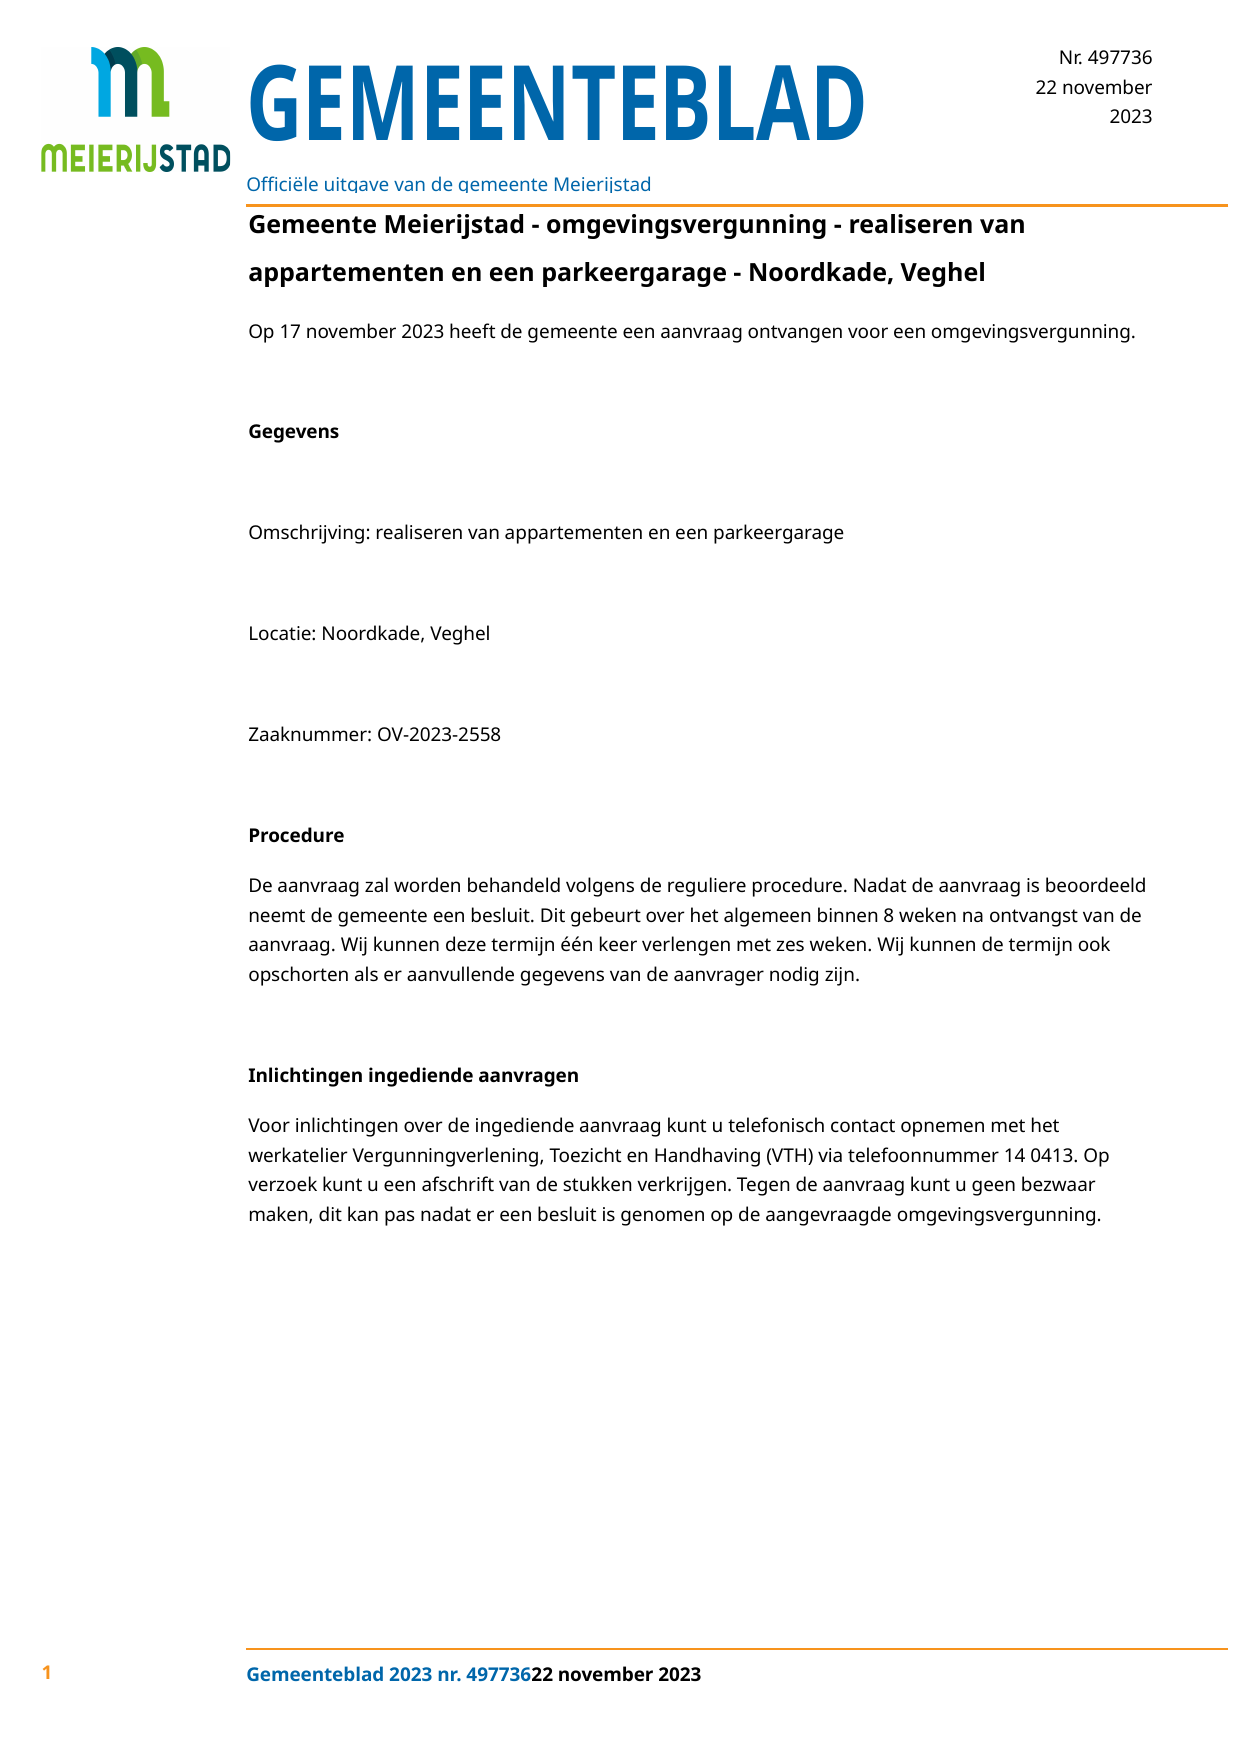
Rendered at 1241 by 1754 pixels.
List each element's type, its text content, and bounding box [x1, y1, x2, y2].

text De aanvraag zal worden behandeld volgens de reguliere procedure. Nadat de aanvraag is beoordeeld neemt de gemeente een besluit. Dit gebeurt over het algemeen binnen 8 weken na ontvangst van de aanvraag. Wij kunnen deze termijn één keer verlengen met zes weken. Wij kunnen de termijn ook opschorten als er aanvullende gegevens van de aanvrager nodig zijn. [248, 872, 1152, 987]
text Locatie: Noordkade, Veghel [248, 620, 1152, 646]
picture [41, 47, 231, 172]
text Gegevens [248, 419, 1152, 444]
text Zaaknummer: OV-2023-2558 [248, 721, 1152, 747]
text Omschrijving: realiseren van appartementen en een parkeergarage [248, 519, 1152, 545]
text Gemeente Meierijstad - omgevingsvergunning - realiseren van appartementen en een parkeergarage - Noordkade, Veghel [248, 207, 1152, 288]
text Voor inlichtingen over de ingediende aanvraag kunt u telefonisch contact opnemen met het werkatelier Vergunningverlening, Toezicht en Handhaving (VTH) via telefoonnummer 14 0413. Op verzoek kunt u een afschrift van de stukken verkrijgen. Tegen de aanvraag kunt u geen bezwaar maken, dit kan pas nadat er een besluit is genomen op de aangevraagde omgevingsvergunning. [248, 1112, 1152, 1227]
text Op 17 november 2023 heeft de gemeente een aanvraag ontvangen voor een omgevingsvergunning. [248, 318, 1152, 344]
text Procedure [248, 822, 1152, 848]
text Inlichtingen ingediende aanvragen [248, 1062, 1152, 1088]
